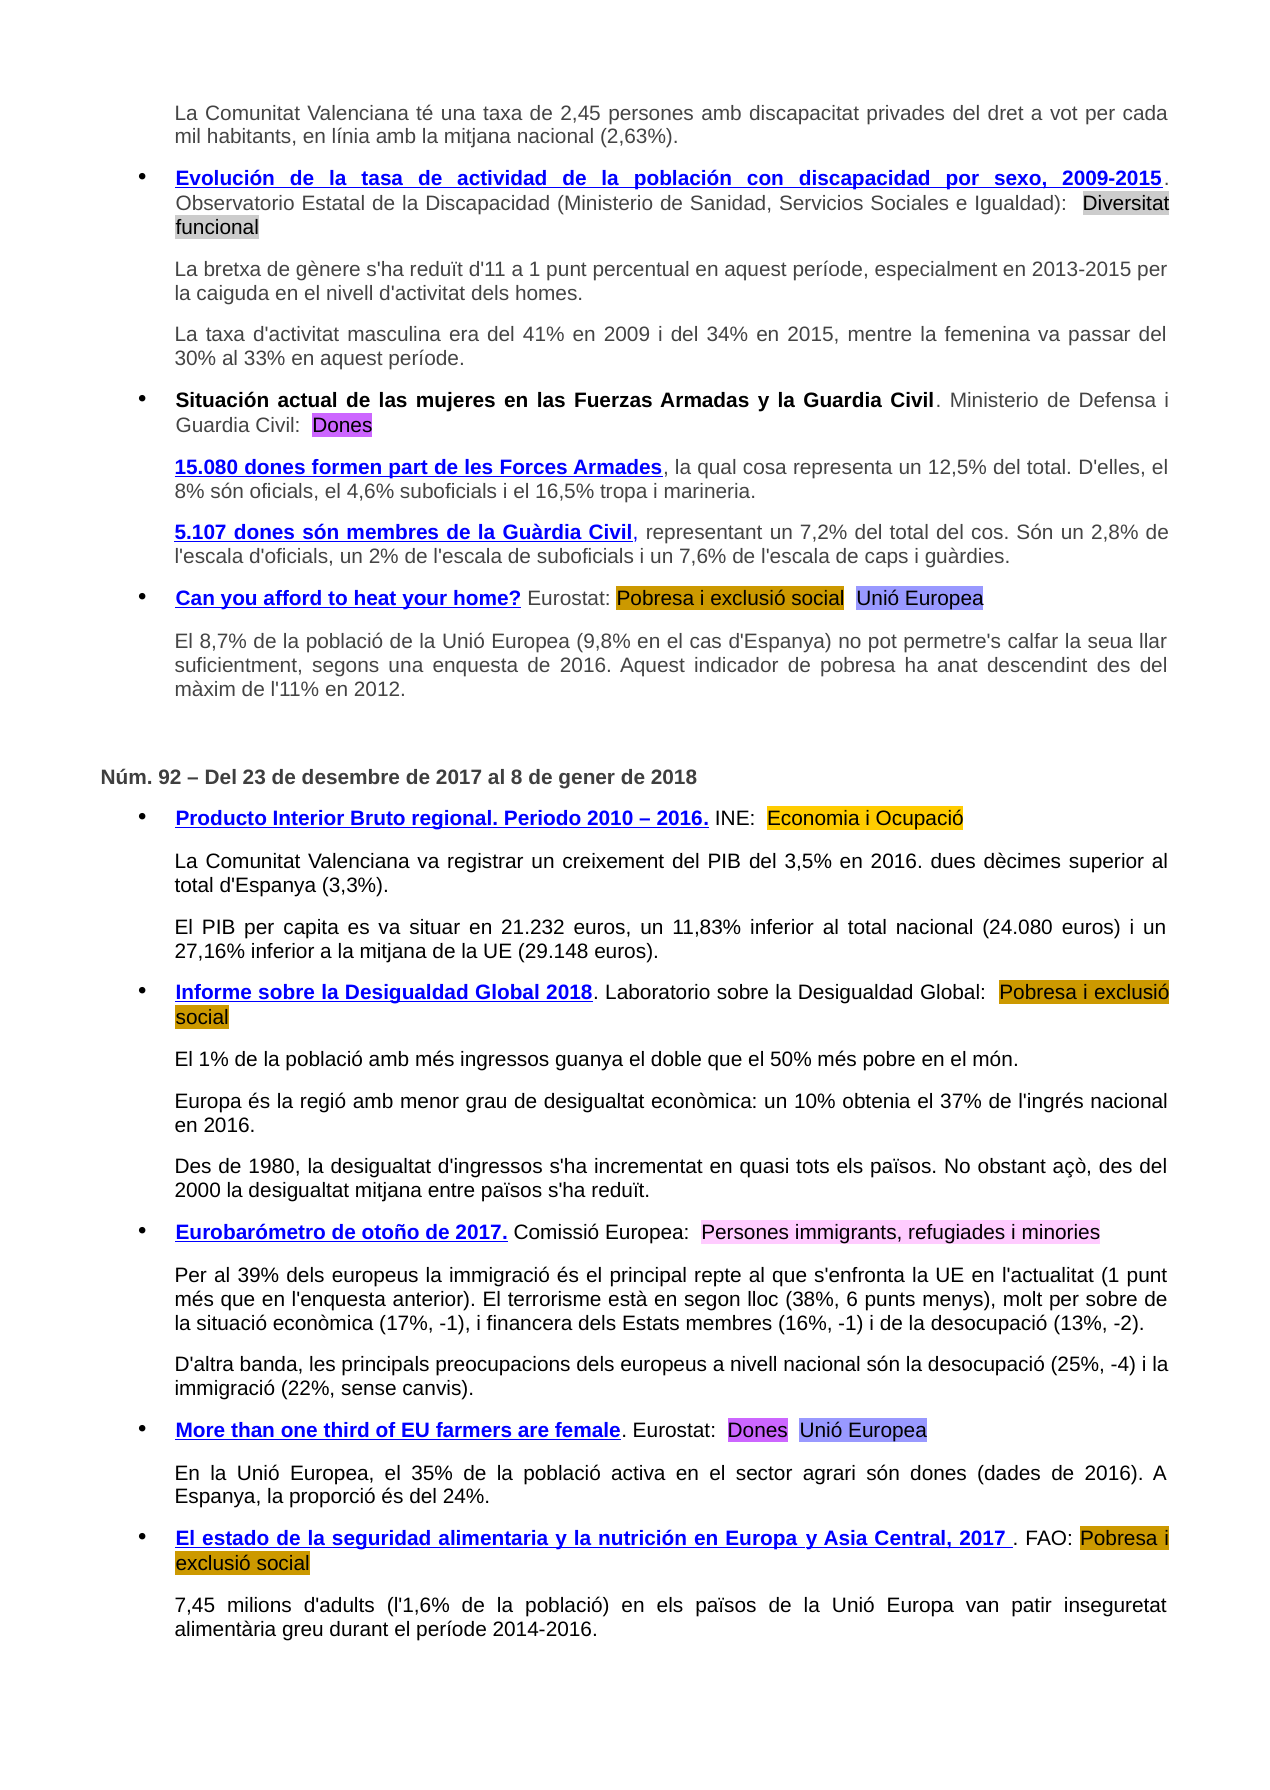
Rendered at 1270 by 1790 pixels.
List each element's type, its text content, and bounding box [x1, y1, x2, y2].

subtitle Des de 1980, la desigualtat d'ingressos s'ha incrementat en quasi tots els països. No obstant açò, des del 2000 la desigualtat mitjana entre països s'ha reduït. [174, 1154, 1169, 1202]
list Evolución de la tasa de actividad de la población con discapacidad por sexo, 2009-2015. Observatorio Estatal de la Discapacidad (Ministerio de Sanidad, Servicios Sociales e Igualdad): Diversitat funcional [138, 166, 1169, 239]
list More than one third of EU farmers are female. Eurostat: Dones Unió Europea [138, 1418, 1169, 1443]
subtitle Europa és la regió amb menor grau de desigualtat econòmica: un 10% obtenia el 37% de l'ingrés nacional en 2016. [174, 1088, 1169, 1136]
text La Comunitat Valenciana té una taxa de 2,45 persones amb discapacitat privades del dret a vot per cada mil habitants, en línia amb la mitjana nacional (2,63%). [174, 100, 1169, 148]
text 7,45 milions d'adults (l'1,6% de la població) en els països de la Unió Europa van patir inseguretat alimentària greu durant el període 2014-2016. [174, 1593, 1169, 1641]
list El estado de la seguridad alimentaria y la nutrición en Europa y Asia Central, 2017 . FAO: Pobresa i exclusió social [138, 1526, 1169, 1575]
text El 8,7% de la població de la Unió Europea (9,8% en el cas d'Espanya) no pot permetre's calfar la seua llar suficientment, segons una enquesta de 2016. Aquest indicador de pobresa ha anat descendint des del màxim de l'11% en 2012. [174, 628, 1169, 700]
subtitle Informe sobre la Desigualdad Global 2018. Laboratorio sobre la Desigualdad Global: Pobresa i exclusió social [138, 980, 1169, 1029]
subtitle Producto Interior Bruto regional. Periodo 2010 – 2016. INE: Economia i Ocupació [138, 806, 1169, 831]
text 5.107 dones són membres de la Guàrdia Civil, representant un 7,2% del total del cos. Són un 2,8% de l'escala d'oficials, un 2% de l'escala de suboficials i un 7,6% de l'escala de caps i guàrdies. [174, 520, 1169, 568]
text 15.080 dones formen part de les Forces Armades, la qual cosa representa un 12,5% del total. D'elles, el 8% són oficials, el 4,6% suboficials i el 16,5% tropa i marineria. [174, 454, 1169, 502]
text El PIB per capita es va situar en 21.232 euros, un 11,83% inferior al total nacional (24.080 euros) i un 27,16% inferior a la mitjana de la UE (29.148 euros). [174, 914, 1169, 962]
list Eurobarómetro de otoño de 2017. Comissió Europea: Persones immigrants, refugiades i minories [138, 1220, 1169, 1245]
list Situación actual de las mujeres en las Fuerzas Armadas y la Guardia Civil. Ministerio de Defensa i Guardia Civil: Dones [138, 388, 1169, 437]
text En la Unió Europea, el 35% de la població activa en el sector agrari són dones (dades de 2016). A Espanya, la proporció és del 24%. [174, 1460, 1169, 1508]
subtitle El 1% de la població amb més ingressos guanya el doble que el 50% més pobre en el món. [174, 1047, 1169, 1071]
text La Comunitat Valenciana va registrar un creixement del PIB del 3,5% en 2016. dues dècimes superior al total d'Espanya (3,3%). [174, 849, 1169, 897]
text La taxa d'activitat masculina era del 41% en 2009 i del 34% en 2015, mentre la femenina va passar del 30% al 33% en aquest període. [174, 322, 1169, 370]
text Per al 39% dels europeus la immigració és el principal repte al que s'enfronta la UE en l'actualitat (1 punt més que en l'enquesta anterior). El terrorisme està en segon lloc (38%, 6 punts menys), molt per sobre de la situació econòmica (17%, -1), i financera dels Estats membres (16%, -1) i de la desocupació (13%, -2). [174, 1262, 1169, 1334]
text Núm. 92 – Del 23 de desembre de 2017 al 8 de gener de 2018 [100, 764, 1169, 788]
list Can you afford to heat your home? Eurostat: Pobresa i exclusió social Unió Europea [138, 586, 1169, 611]
text La bretxa de gènere s'ha reduït d'11 a 1 punt percentual en aquest període, especialment en 2013-2015 per la caiguda en el nivell d'activitat dels homes. [174, 257, 1169, 304]
text D'altra banda, les principals preocupacions dels europeus a nivell nacional són la desocupació (25%, -4) i la immigració (22%, sense canvis). [174, 1352, 1169, 1400]
